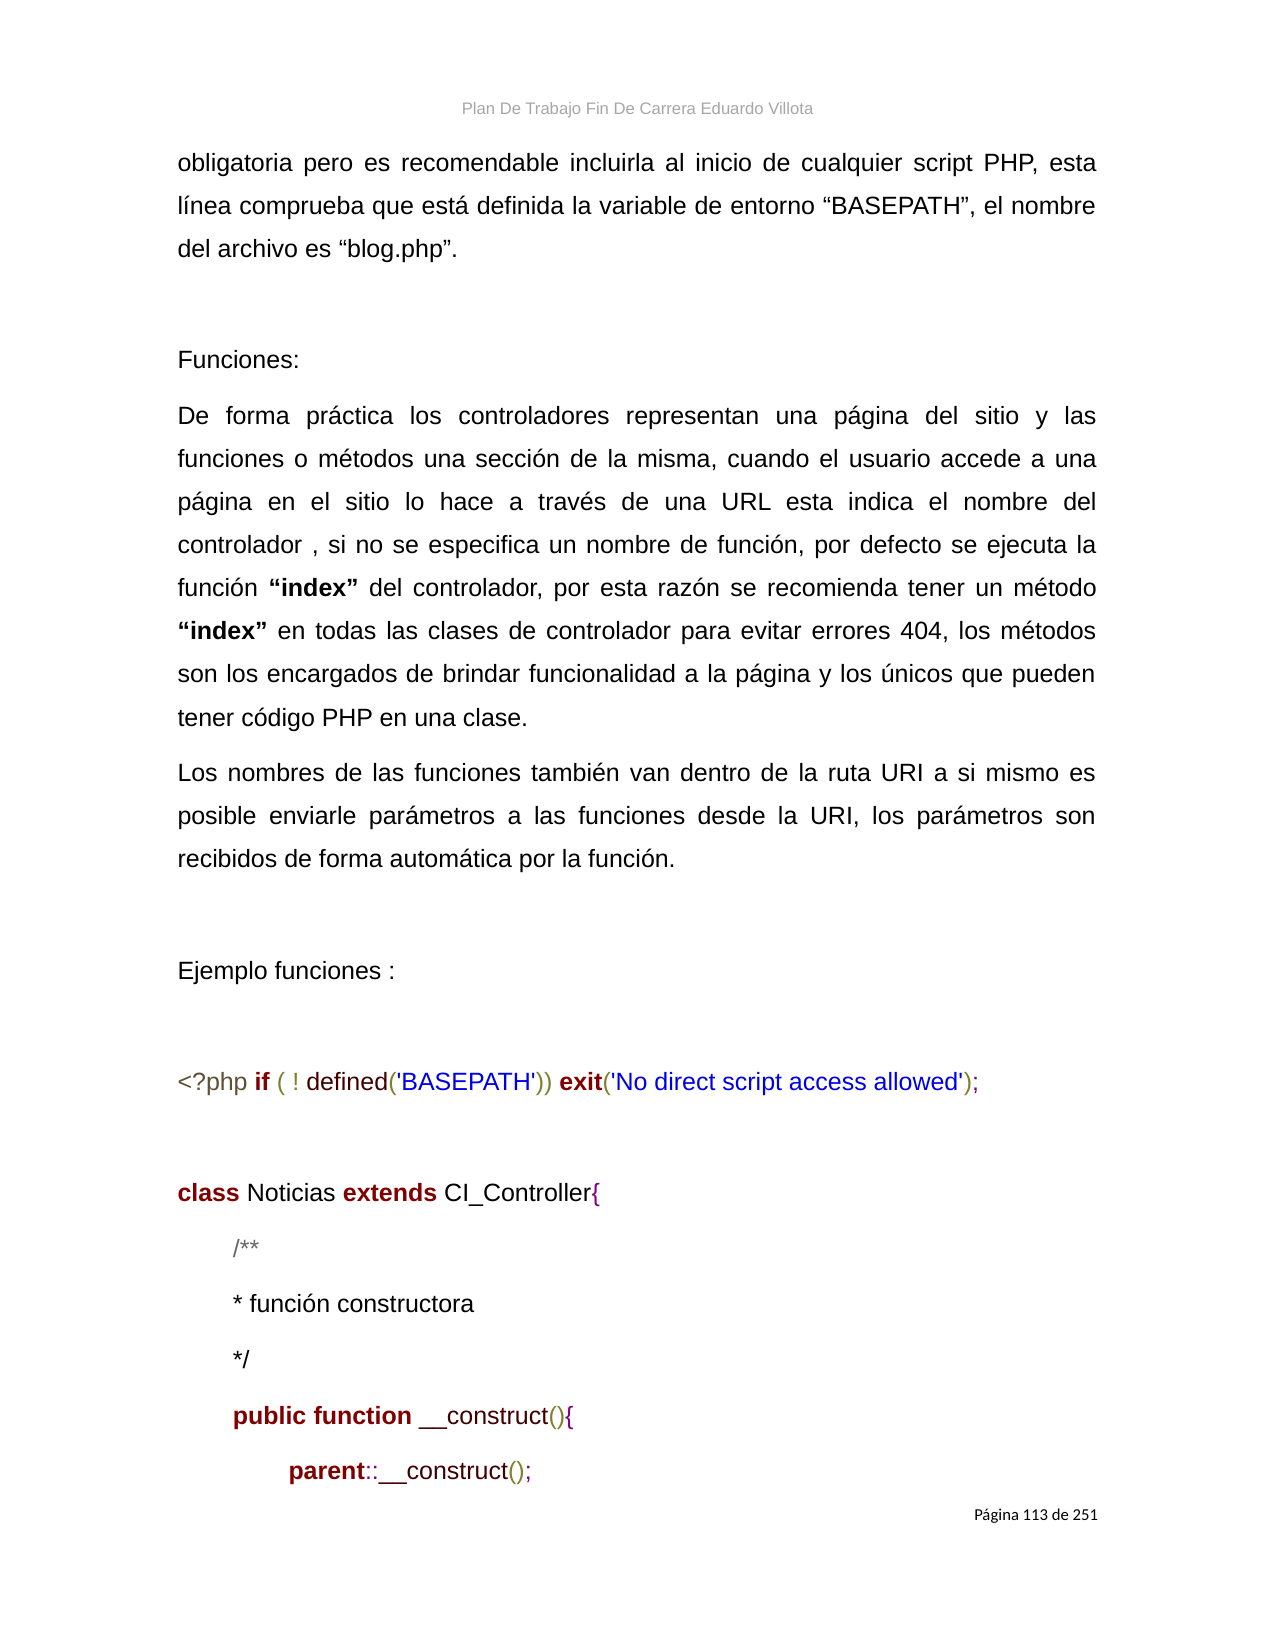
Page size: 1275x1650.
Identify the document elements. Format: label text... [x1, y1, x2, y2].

text parent::__construct(); [177, 1456, 1098, 1485]
text Funciones: [177, 345, 1098, 374]
text Los nombres de las funciones también van dentro de la ruta URI a si mismo es posible enviarle parámetros a las funciones desde la URI, los parámetros son recibidos de forma automática por la función. [177, 758, 1098, 873]
text De forma práctica los controladores representan una página del sitio y las funciones o métodos una sección de la misma, cuando el usuario accede a una página en el sitio lo hace a través de una URL esta indica el nombre del controlador , si no se especifica un nombre de función, por defecto se ejecuta la función “index” del controlador, por esta razón se recomienda tener un método “index” en todas las clases de controlador para evitar errores 404, los métodos son los encargados de brindar funcionalidad a la página y los únicos que pueden tener código PHP en una clase. [177, 401, 1098, 731]
text */ [177, 1345, 1098, 1374]
text Ejemplo funciones : [177, 956, 1098, 984]
text <?php if ( ! defined('BASEPATH')) exit('No direct script access allowed'); [177, 1067, 1098, 1096]
text /** [177, 1234, 1098, 1263]
text class Noticias extends CI_Controller{ [177, 1178, 1098, 1207]
text * función constructora [177, 1289, 1098, 1318]
text public function __construct(){ [177, 1401, 1098, 1429]
text obligatoria pero es recomendable incluirla al inicio de cualquier script PHP, esta línea comprueba que está definida la variable de entorno “BASEPATH”, el nombre del archivo es “blog.php”. [177, 148, 1098, 263]
